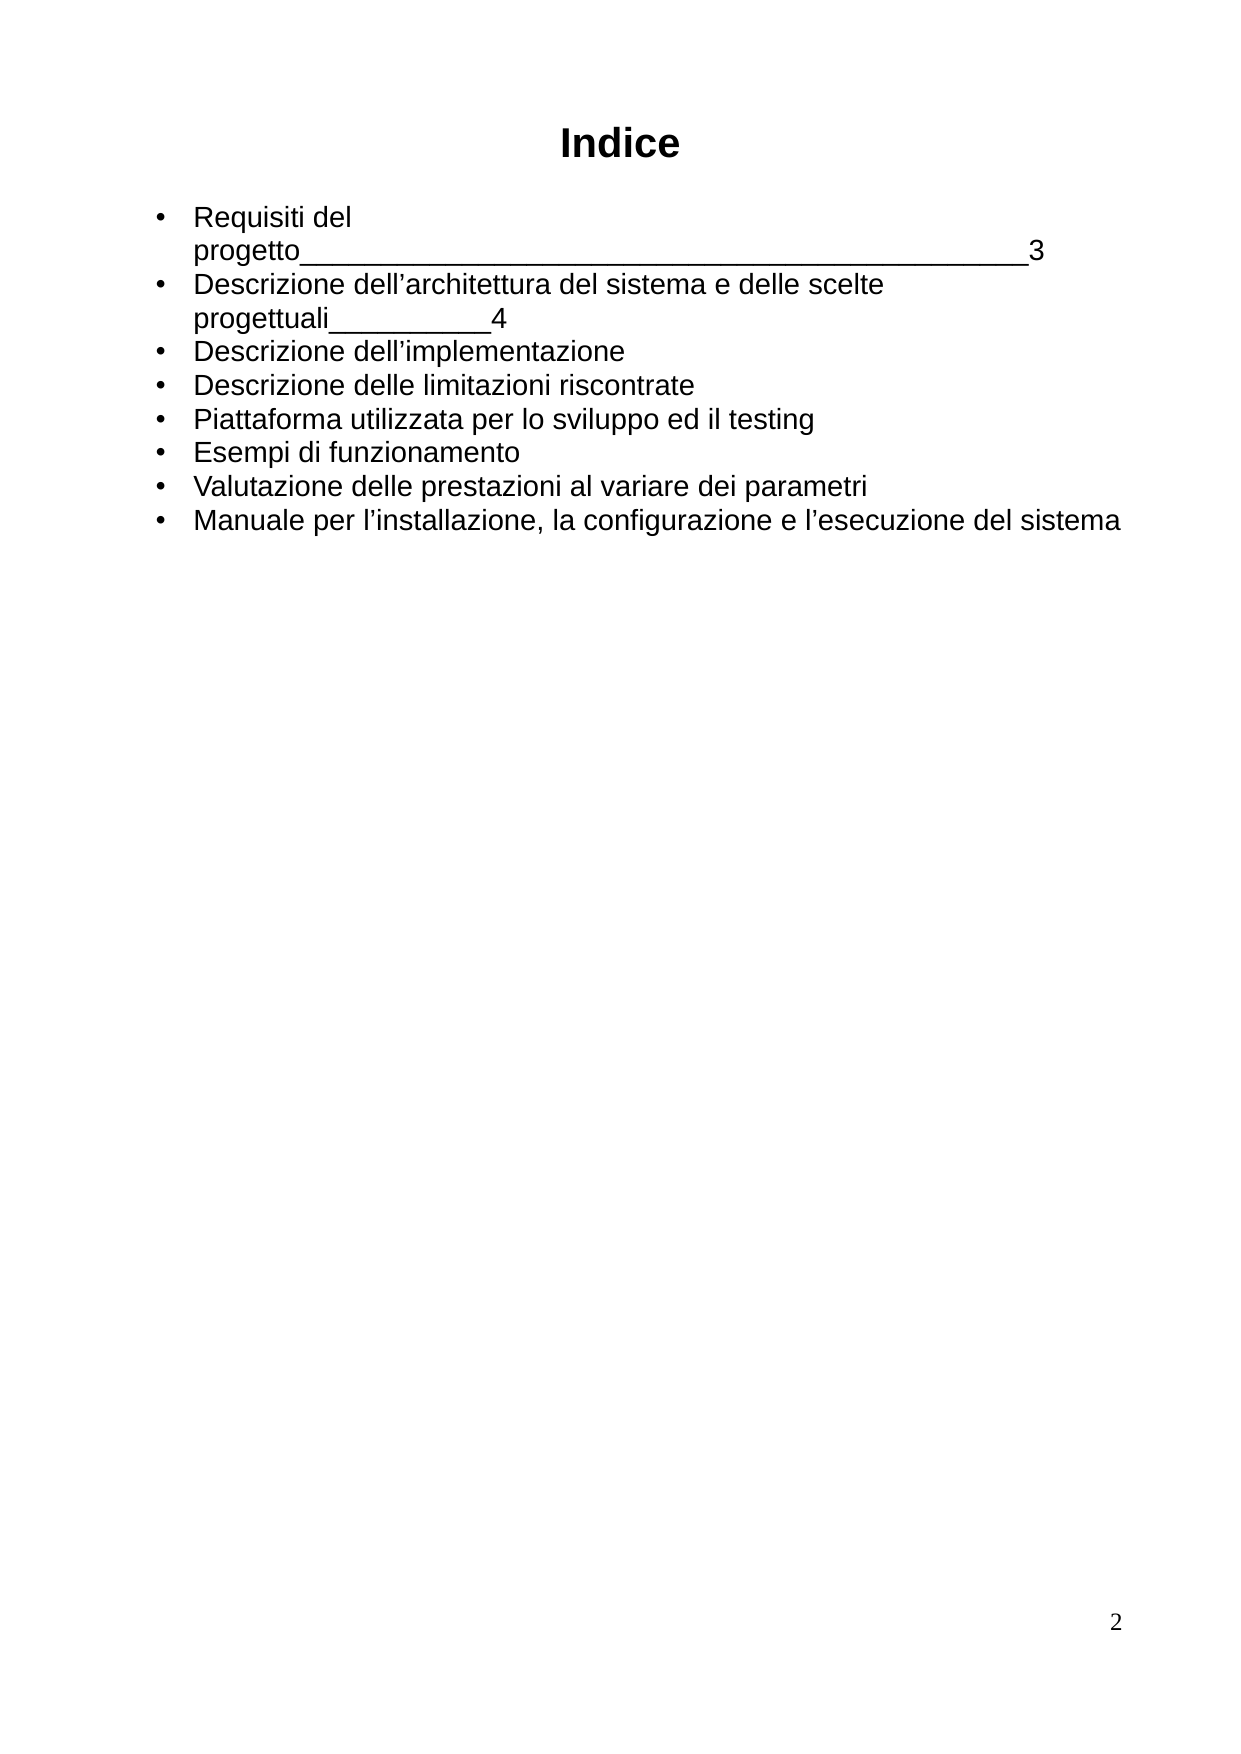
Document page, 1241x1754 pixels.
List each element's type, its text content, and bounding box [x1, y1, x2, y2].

table_cell Valutazione delle prestazioni al variare dei parametri [118, 469, 1123, 503]
table_cell Descrizione dell’implementazione [118, 334, 1123, 368]
table_cell Descrizione dell’architettura del sistema e delle scelte progettuali__________4 [118, 267, 1123, 334]
table_cell Piattaforma utilizzata per lo sviluppo ed il testing [118, 402, 1123, 435]
table_cell Descrizione delle limitazioni riscontrate [118, 368, 1123, 402]
table_cell Esempi di funzionamento [118, 435, 1123, 469]
table_cell Manuale per l’installazione, la configurazione e l’esecuzione del sistema [118, 503, 1123, 537]
table_header Requisiti del progetto_____________________________________________3 [118, 200, 1123, 267]
text Indice [118, 118, 1122, 166]
